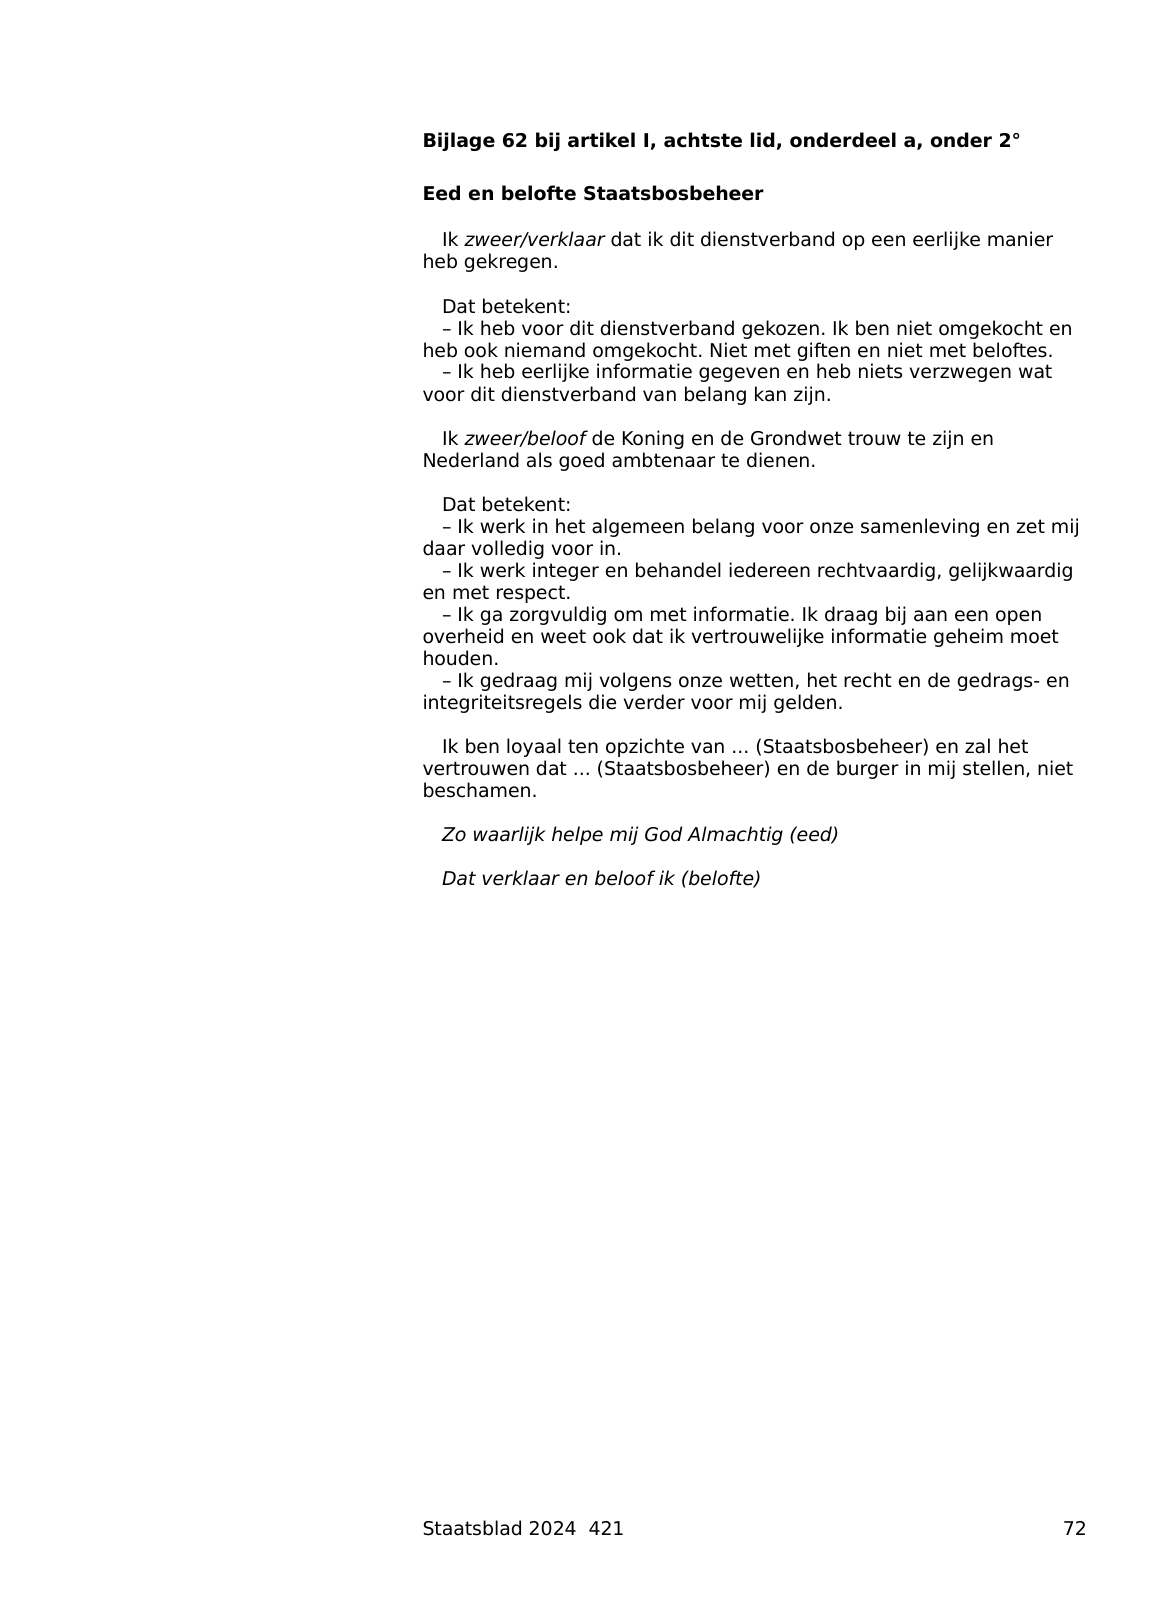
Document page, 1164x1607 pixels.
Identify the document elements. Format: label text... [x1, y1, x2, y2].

subtitle Eed en belofte Staatsbosbeheer [422, 182, 1087, 204]
text Dat verklaar en beloof ik (belofte) [422, 868, 1087, 890]
text – Ik heb voor dit dienstverband gekozen. Ik ben niet omgekocht en heb ook niemand omgekocht. Niet met giften en niet met beloftes. [422, 317, 1087, 361]
text – Ik ga zorgvuldig om met informatie. Ik draag bij aan een open overheid en weet ook dat ik vertrouwelijke informatie geheim moet houden. [422, 604, 1087, 669]
text Ik ben loyaal ten opzichte van ... (Staatsbosbeheer) en zal het vertrouwen dat ... (Staatsbosbeheer) en de burger in mij stellen, niet beschamen. [422, 736, 1087, 802]
text Dat betekent: [422, 296, 1087, 317]
text – Ik heb eerlijke informatie gegeven en heb niets verzwegen wat voor dit dienstverband van belang kan zijn. [422, 361, 1087, 405]
text – Ik werk in het algemeen belang voor onze samenleving en zet mij daar volledig voor in. [422, 516, 1087, 560]
text Dat betekent: [422, 494, 1087, 516]
text – Ik werk integer en behandel iedereen rechtvaardig, gelijkwaardig en met respect. [422, 560, 1087, 604]
text Ik zweer/verklaar dat ik dit dienstverband op een eerlijke manier heb gekregen. [422, 229, 1087, 273]
text Ik zweer/beloof de Koning en de Grondwet trouw te zijn en Nederland als goed ambtenaar te dienen. [422, 428, 1087, 472]
text Zo waarlijk helpe mij God Almachtig (eed) [422, 824, 1087, 846]
text – Ik gedraag mij volgens onze wetten, het recht en de gedrags- en integriteitsregels die verder voor mij gelden. [422, 669, 1087, 713]
subtitle Bijlage 62 bij artikel I, achtste lid, onderdeel a, onder 2° [422, 130, 1087, 152]
